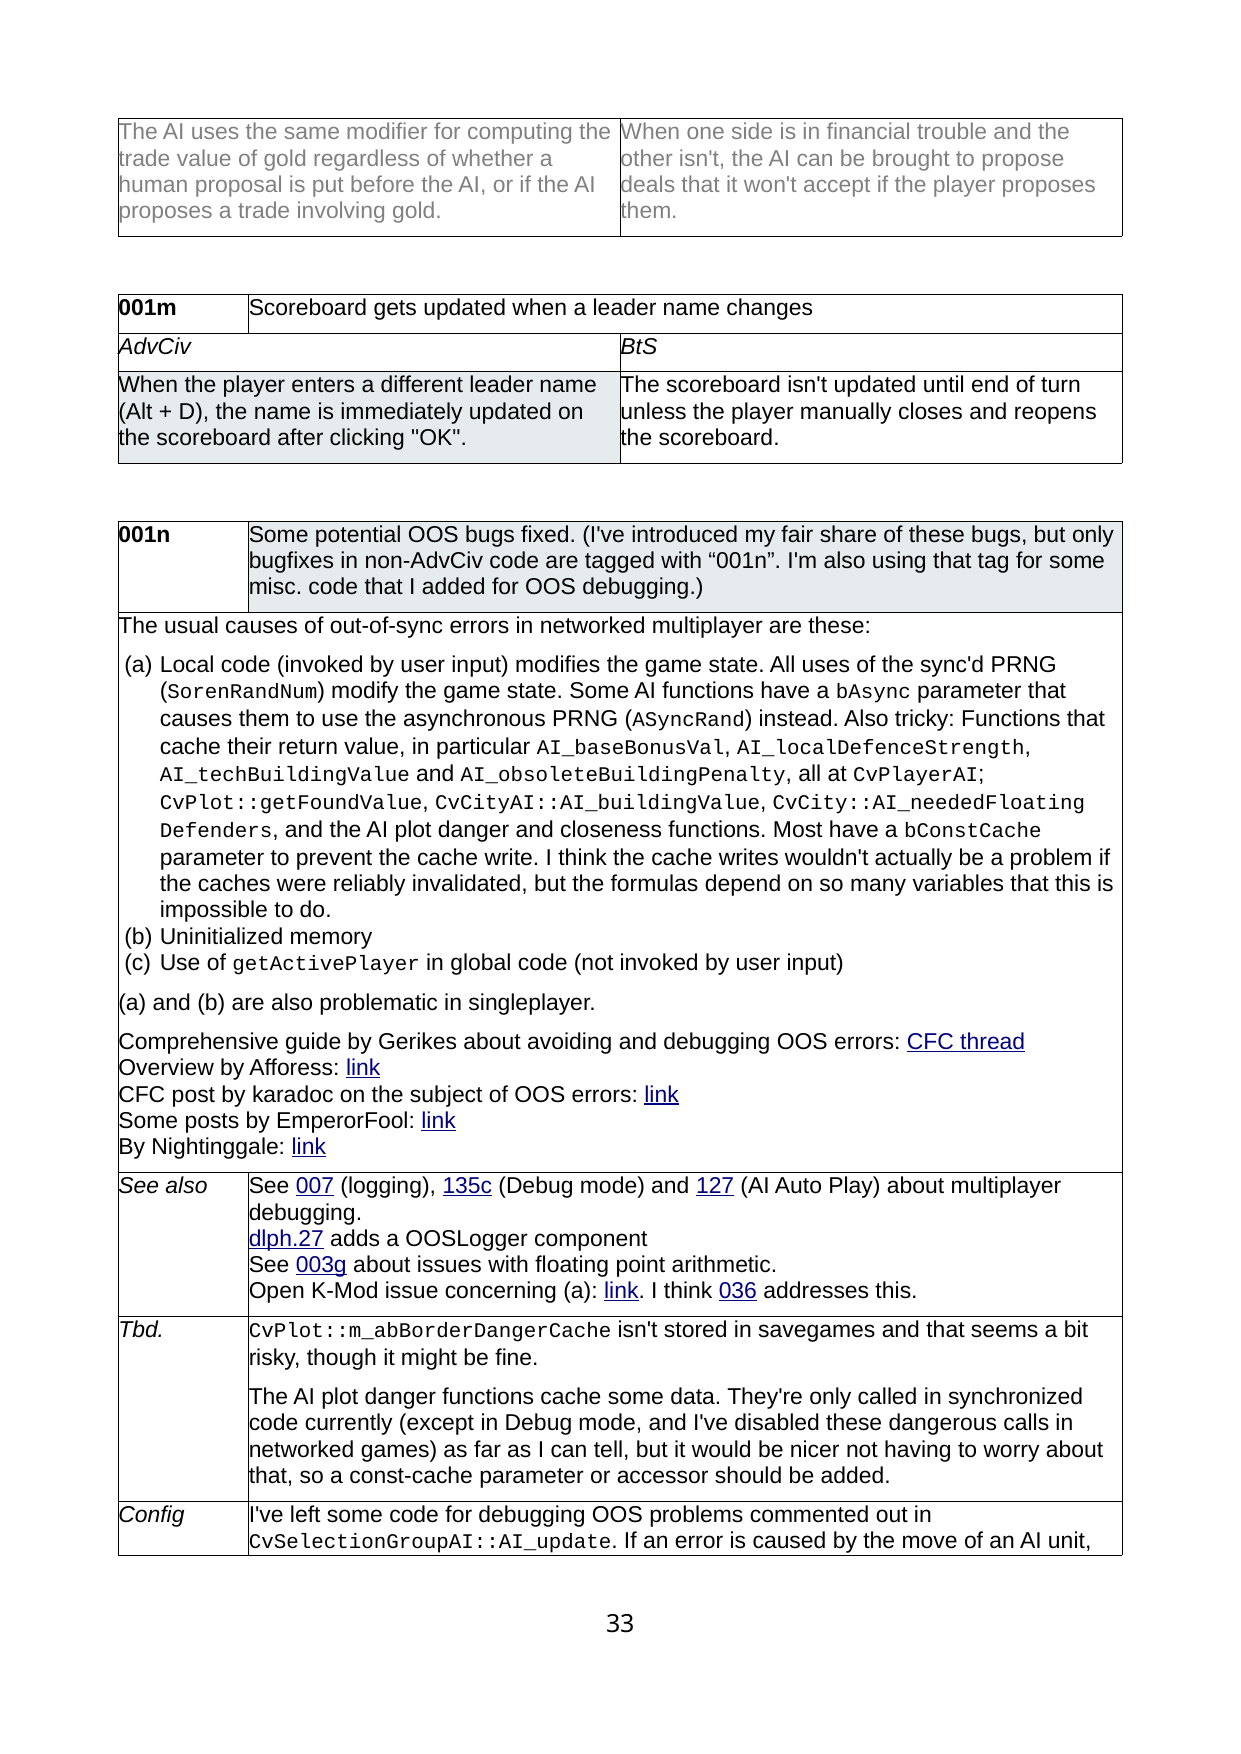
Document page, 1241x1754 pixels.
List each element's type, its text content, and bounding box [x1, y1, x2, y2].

table_cell The scoreboard isn't updated until end of turn unless the player manually closes and reopens the scoreboard. [621, 372, 1122, 463]
table_header Scoreboard gets updated when a leader name changes [249, 295, 1122, 332]
table_cell When one side is in financial trouble and the other isn't, the AI can be brought to propose deals that it won't accept if the player proposes them. [621, 119, 1122, 236]
table_cell The AI uses the same modifier for computing the trade value of gold regardless of whether a human proposal is put before the AI, or if the AI proposes a trade involving gold. [119, 119, 620, 236]
table_header 001n [119, 522, 248, 612]
table_cell I've left some code for debugging OOS problems commented out in CvSelectionGroupAI::AI_update. If an error is caused by the move of an AI unit, [249, 1502, 1122, 1555]
table_cell Config [119, 1502, 248, 1555]
table_header 001m [119, 295, 248, 332]
table_cell See 007 (logging), 135c (Debug mode) and 127 (AI Auto Play) about multiplayer debugging. dlph.27 adds a OOSLogger component See 003g about issues with floating point arithmetic. Open K-Mod issue concerning (a): link. I think 036 addresses this. [249, 1173, 1122, 1316]
table_cell See also [119, 1173, 248, 1316]
table_cell The usual causes of out-of-sync errors in networked multiplayer are these: Local code (invoked by user input) modifies the game state. All uses of the sync'd PRNG (SorenRandNum) modify the game state. Some AI functions have a bAsync parameter that causes them to use the asynchronous PRNG (ASyncRand) instead. Also tricky: Functions that cache their return value, in particular AI_baseBonusVal, AI_localDefenceStrength, AI_techBuildingValue and AI_obsoleteBuildingPenalty, all at CvPlayerAI; CvPlot::getFoundValue, CvCityAI::AI_buildingValue, CvCity::AI_neededFloating Defenders, and the AI plot danger and closeness functions. Most have a bConstCache parameter to prevent the cache write. I think the cache writes wouldn't actually be a problem if the caches were reliably invalidated, but the formulas depend on so many variables that this is impossible to do. Uninitialized memory Use of getActivePlayer in global code (not invoked by user input) (a) and (b) are also problematic in singleplayer. Comprehensive guide by Gerikes about avoiding and debugging OOS errors: CFC thread Overview by Afforess: link CFC post by karadoc on the subject of OOS errors: link Some posts by EmperorFool: link By Nightinggale: link [119, 613, 1122, 1172]
table_cell Tbd. [119, 1317, 248, 1501]
table_cell BtS [621, 334, 1122, 371]
table_header Some potential OOS bugs fixed. (I've introduced my fair share of these bugs, but only bugfixes in non-AdvCiv code are tagged with “001n”. I'm also using that tag for some misc. code that I added for OOS debugging.) [249, 522, 1122, 612]
table_cell When the player enters a different leader name (Alt + D), the name is immediately updated on the scoreboard after clicking "OK". [119, 372, 620, 463]
table_cell AdvCiv [119, 334, 620, 371]
table_cell CvPlot::m_abBorderDangerCache isn't stored in savegames and that seems a bit risky, though it might be fine. The AI plot danger functions cache some data. They're only called in synchronized code currently (except in Debug mode, and I've disabled these dangerous calls in networked games) as far as I can tell, but it would be nicer not having to worry about that, so a const-cache parameter or accessor should be added. [249, 1317, 1122, 1501]
